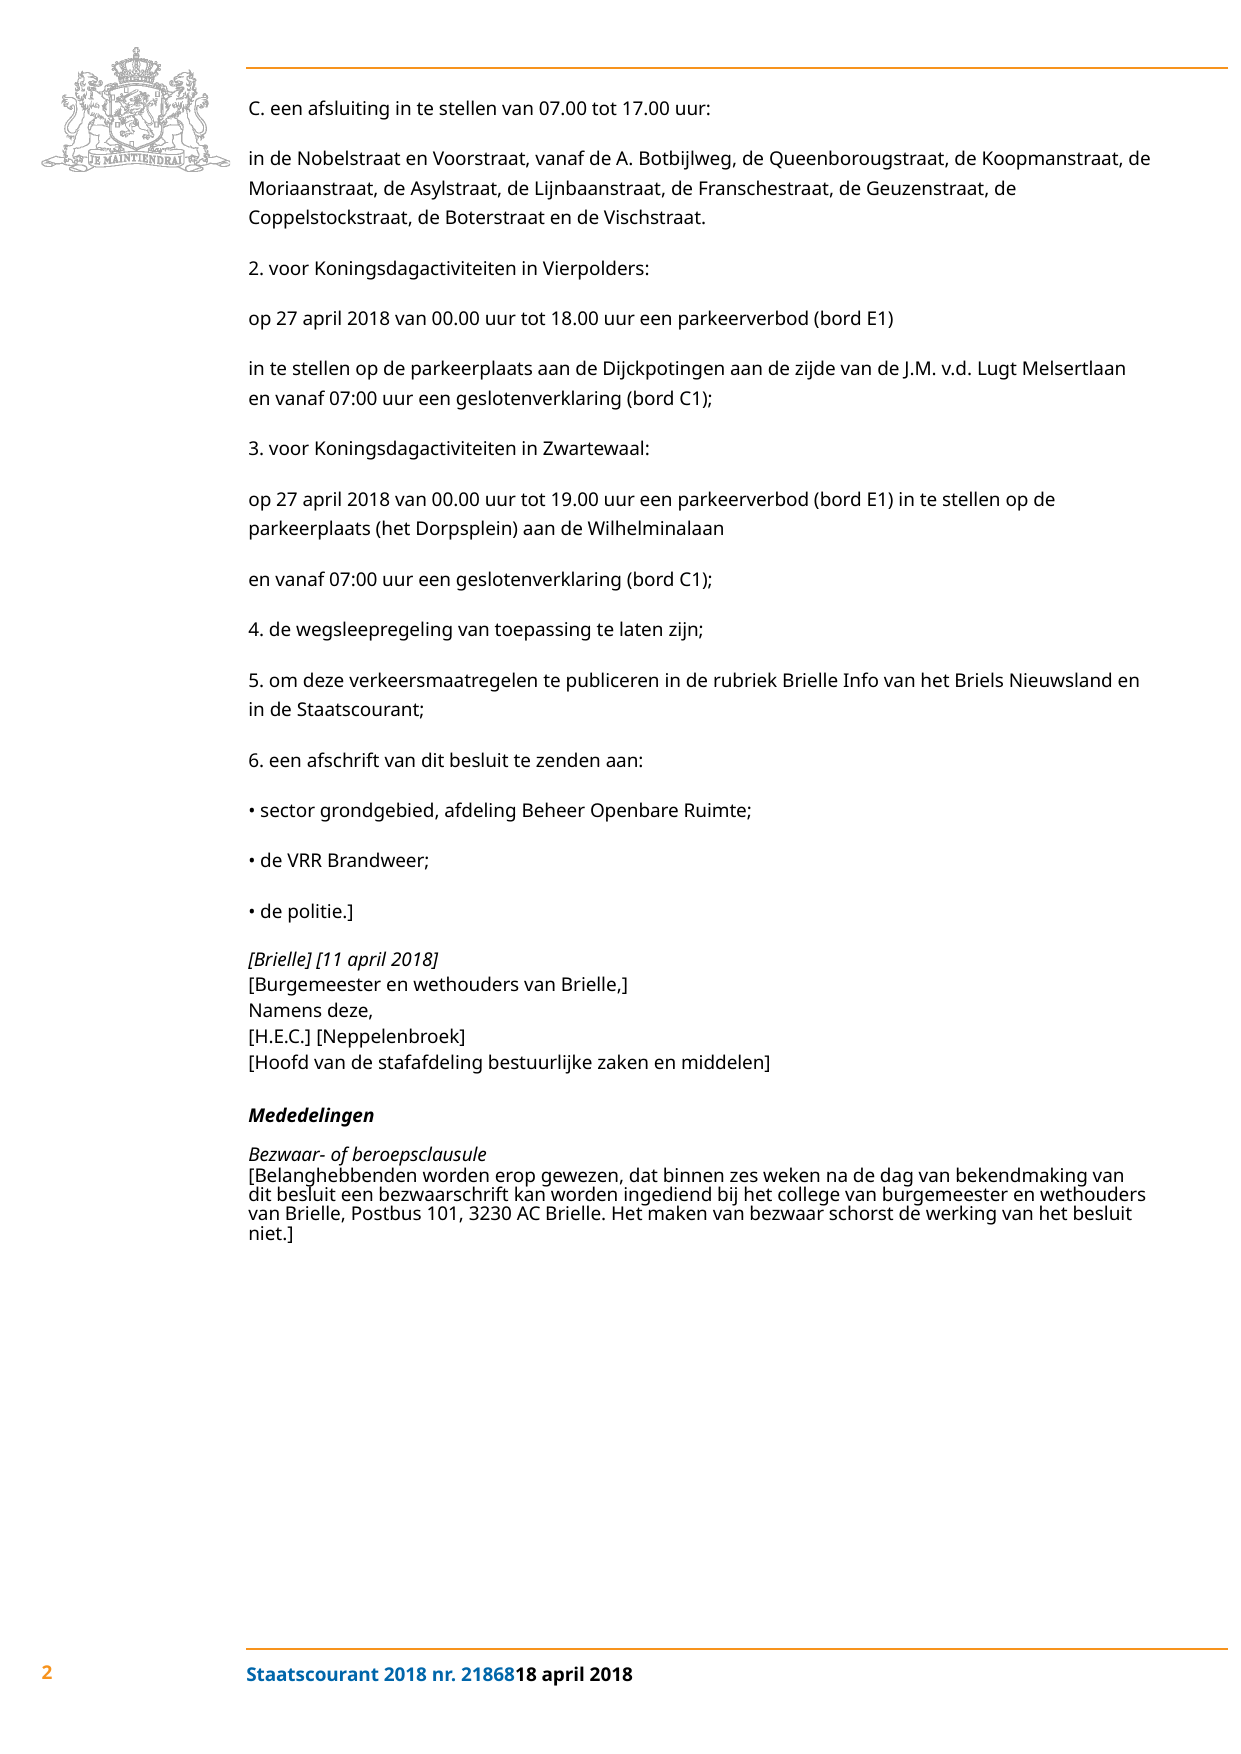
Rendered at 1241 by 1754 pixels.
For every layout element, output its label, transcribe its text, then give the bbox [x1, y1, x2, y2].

text in de Nobelstraat en Voorstraat, vanaf de A. Botbijlweg, de Queenborougstraat, de Koopmanstraat, de Moriaanstraat, de Asylstraat, de Lijnbaanstraat, de Franschestraat, de Geuzenstraat, de Coppelstockstraat, de Boterstraat en de Vischstraat. [248, 145, 1152, 230]
text • sector grondgebied, afdeling Beheer Openbare Ruimte; [248, 797, 1152, 823]
text op 27 april 2018 van 00.00 uur tot 18.00 uur een parkeerverbod (bord E1) [248, 305, 1152, 331]
text • de politie.] [248, 898, 1152, 924]
text Namens deze, [248, 997, 1152, 1023]
text in te stellen op de parkeerplaats aan de Dijckpotingen aan de zijde van de J.M. v.d. Lugt Melsertlaan en vanaf 07:00 uur een geslotenverklaring (bord C1); [248, 356, 1152, 411]
text [Brielle] [11 april 2018] [248, 946, 1152, 972]
text Bezwaar- of beroepsclausule [248, 1141, 1152, 1167]
text [Burgemeester en wethouders van Brielle,] [248, 972, 1152, 997]
picture [41, 47, 231, 172]
text 2. voor Koningsdagactiviteiten in Vierpolders: [248, 255, 1152, 281]
text 6. een afschrift van dit besluit te zenden aan: [248, 747, 1152, 773]
text op 27 april 2018 van 00.00 uur tot 19.00 uur een parkeerverbod (bord E1) in te stellen op de parkeerplaats (het Dorpsplein) aan de Wilhelminalaan [248, 486, 1152, 541]
text en vanaf 07:00 uur een geslotenverklaring (bord C1); [248, 566, 1152, 592]
text Mededelingen [248, 1102, 1152, 1127]
text C. een afsluiting in te stellen van 07.00 tot 17.00 uur: [248, 95, 1152, 121]
text [Belanghebbenden worden erop gewezen, dat binnen zes weken na de dag van bekendmaking van dit besluit een bezwaarschrift kan worden ingediend bij het college van burgemeester en wethouders van Brielle, Postbus 101, 3230 AC Brielle. Het maken van bezwaar schorst de werking van het besluit niet.] [248, 1167, 1152, 1244]
text • de VRR Brandweer; [248, 848, 1152, 873]
text 5. om deze verkeersmaatregelen te publiceren in de rubriek Brielle Info van het Briels Nieuwsland en in de Staatscourant; [248, 667, 1152, 722]
text [Hoofd van de stafafdeling bestuurlijke zaken en middelen] [248, 1049, 1152, 1074]
text 4. de wegsleepregeling van toepassing te laten zijn; [248, 616, 1152, 642]
text [H.E.C.] [Neppelenbroek] [248, 1023, 1152, 1049]
text 3. voor Koningsdagactiviteiten in Zwartewaal: [248, 436, 1152, 461]
